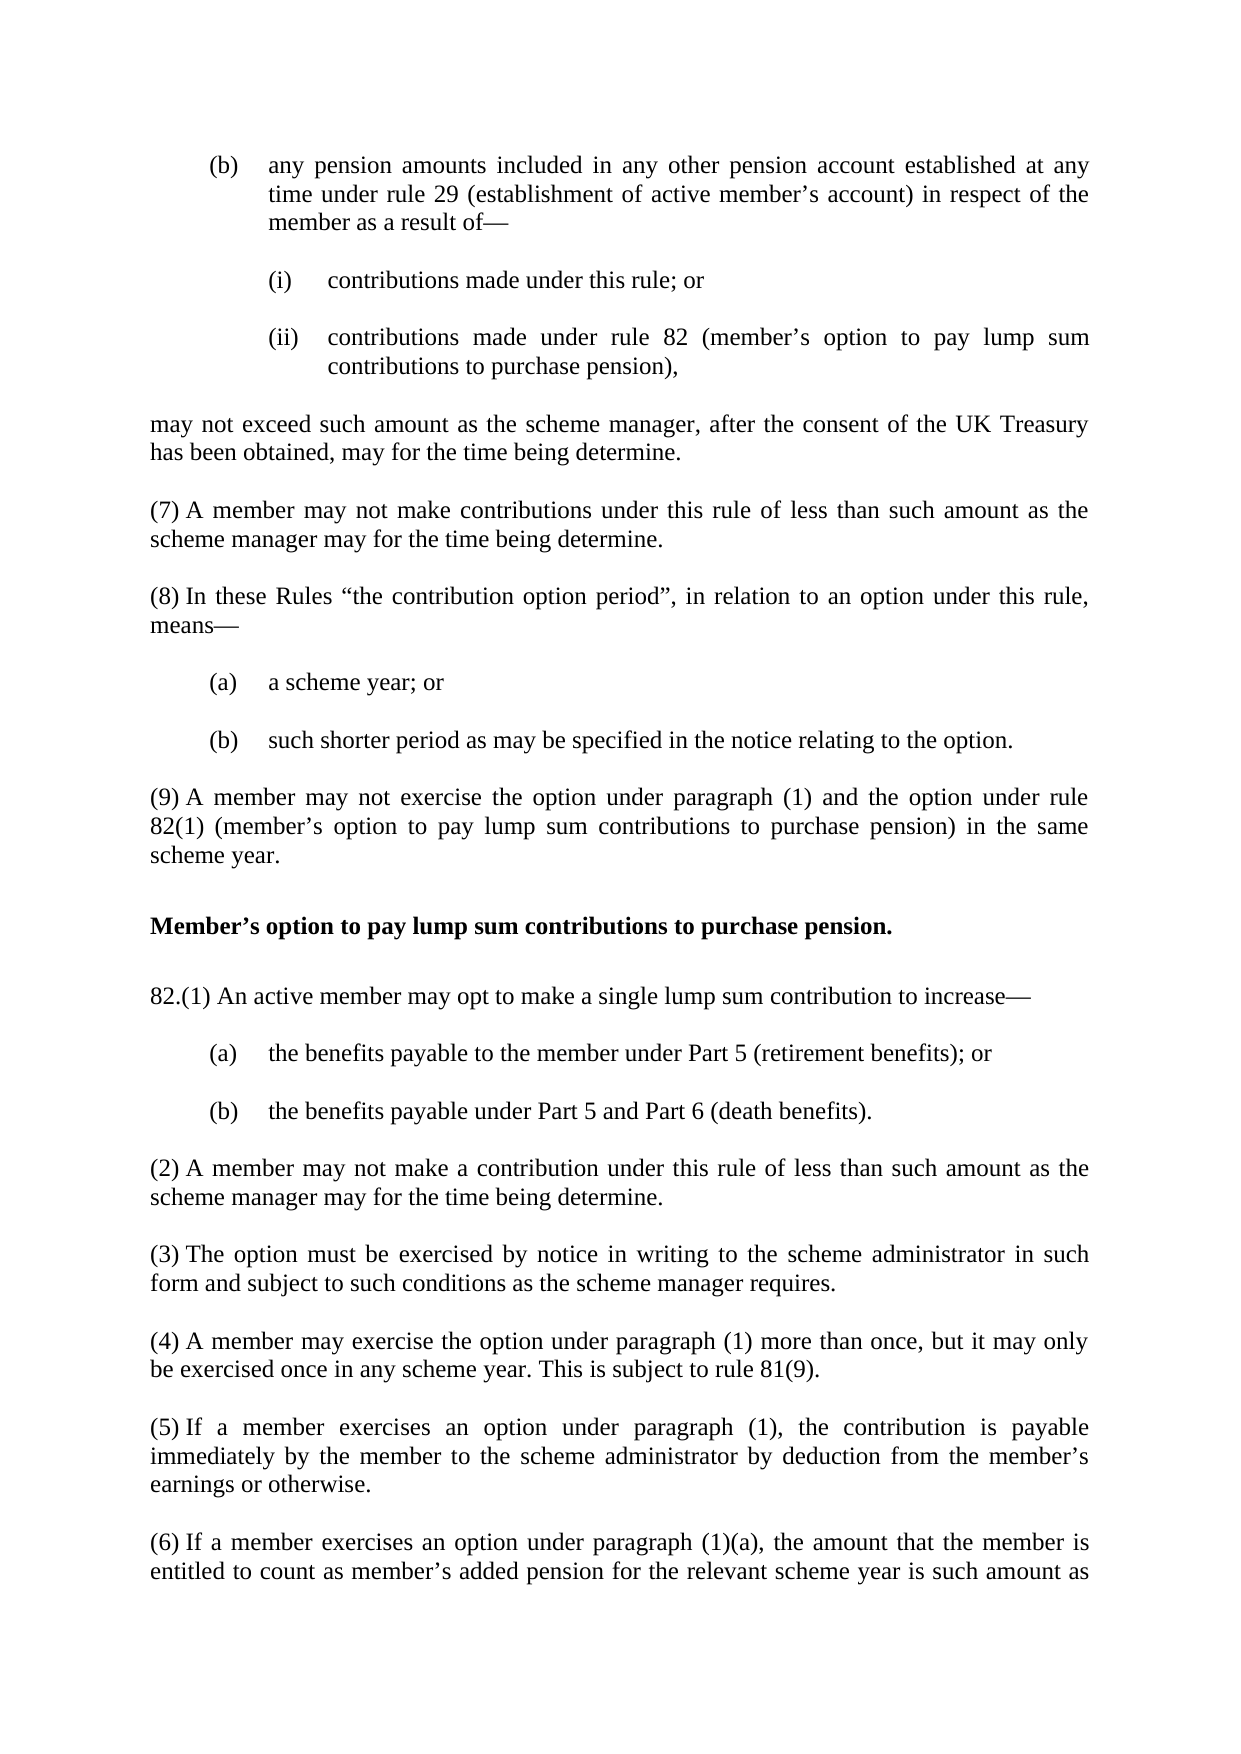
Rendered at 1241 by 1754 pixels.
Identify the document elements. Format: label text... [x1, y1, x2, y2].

text (4) A member may exercise the option under paragraph (1) more than once, but it may only be exercised once in any scheme year. This is subject to rule 81(9). [150, 1326, 1090, 1383]
text (3) The option must be exercised by notice in writing to the scheme administrator in such form and subject to such conditions as the scheme manager requires. [150, 1239, 1090, 1297]
text (i) contributions made under this rule; or [268, 265, 1090, 294]
subtitle Member’s option to pay lump sum contributions to purchase pension. [150, 911, 1090, 940]
text (b) the benefits payable under Part 5 and Part 6 (death benefits). [209, 1096, 1090, 1124]
text (8) In these Rules “the contribution option period”, in relation to an option under this rule, means— [150, 581, 1090, 639]
text (9) A member may not exercise the option under paragraph (1) and the option under rule 82(1) (member’s option to pay lump sum contributions to purchase pension) in the same scheme year. [150, 782, 1090, 869]
text (ii) contributions made under rule 82 (member’s option to pay lump sum contributions to purchase pension), [268, 322, 1090, 380]
text (6) If a member exercises an option under paragraph (1)(a), the amount that the member is entitled to count as member’s added pension for the relevant scheme year is such amount as [150, 1527, 1090, 1584]
text (a) the benefits payable to the member under Part 5 (retirement benefits); or [209, 1038, 1090, 1067]
text (a) a scheme year; or [209, 667, 1090, 696]
text (b) such shorter period as may be specified in the notice relating to the option. [209, 725, 1090, 754]
text (5) If a member exercises an option under paragraph (1), the contribution is payable immediately by the member to the scheme administrator by deduction from the member’s earnings or otherwise. [150, 1412, 1090, 1498]
text may not exceed such amount as the scheme manager, after the consent of the UK Treasury has been obtained, may for the time being determine. [150, 409, 1090, 466]
text (2) A member may not make a contribution under this rule of less than such amount as the scheme manager may for the time being determine. [150, 1153, 1090, 1211]
text 82.(1) An active member may opt to make a single lump sum contribution to increase— [150, 981, 1090, 1009]
text (7) A member may not make contributions under this rule of less than such amount as the scheme manager may for the time being determine. [150, 495, 1090, 552]
text (b) any pension amounts included in any other pension account established at any time under rule 29 (establishment of active member’s account) in respect of the member as a result of— [209, 150, 1090, 236]
